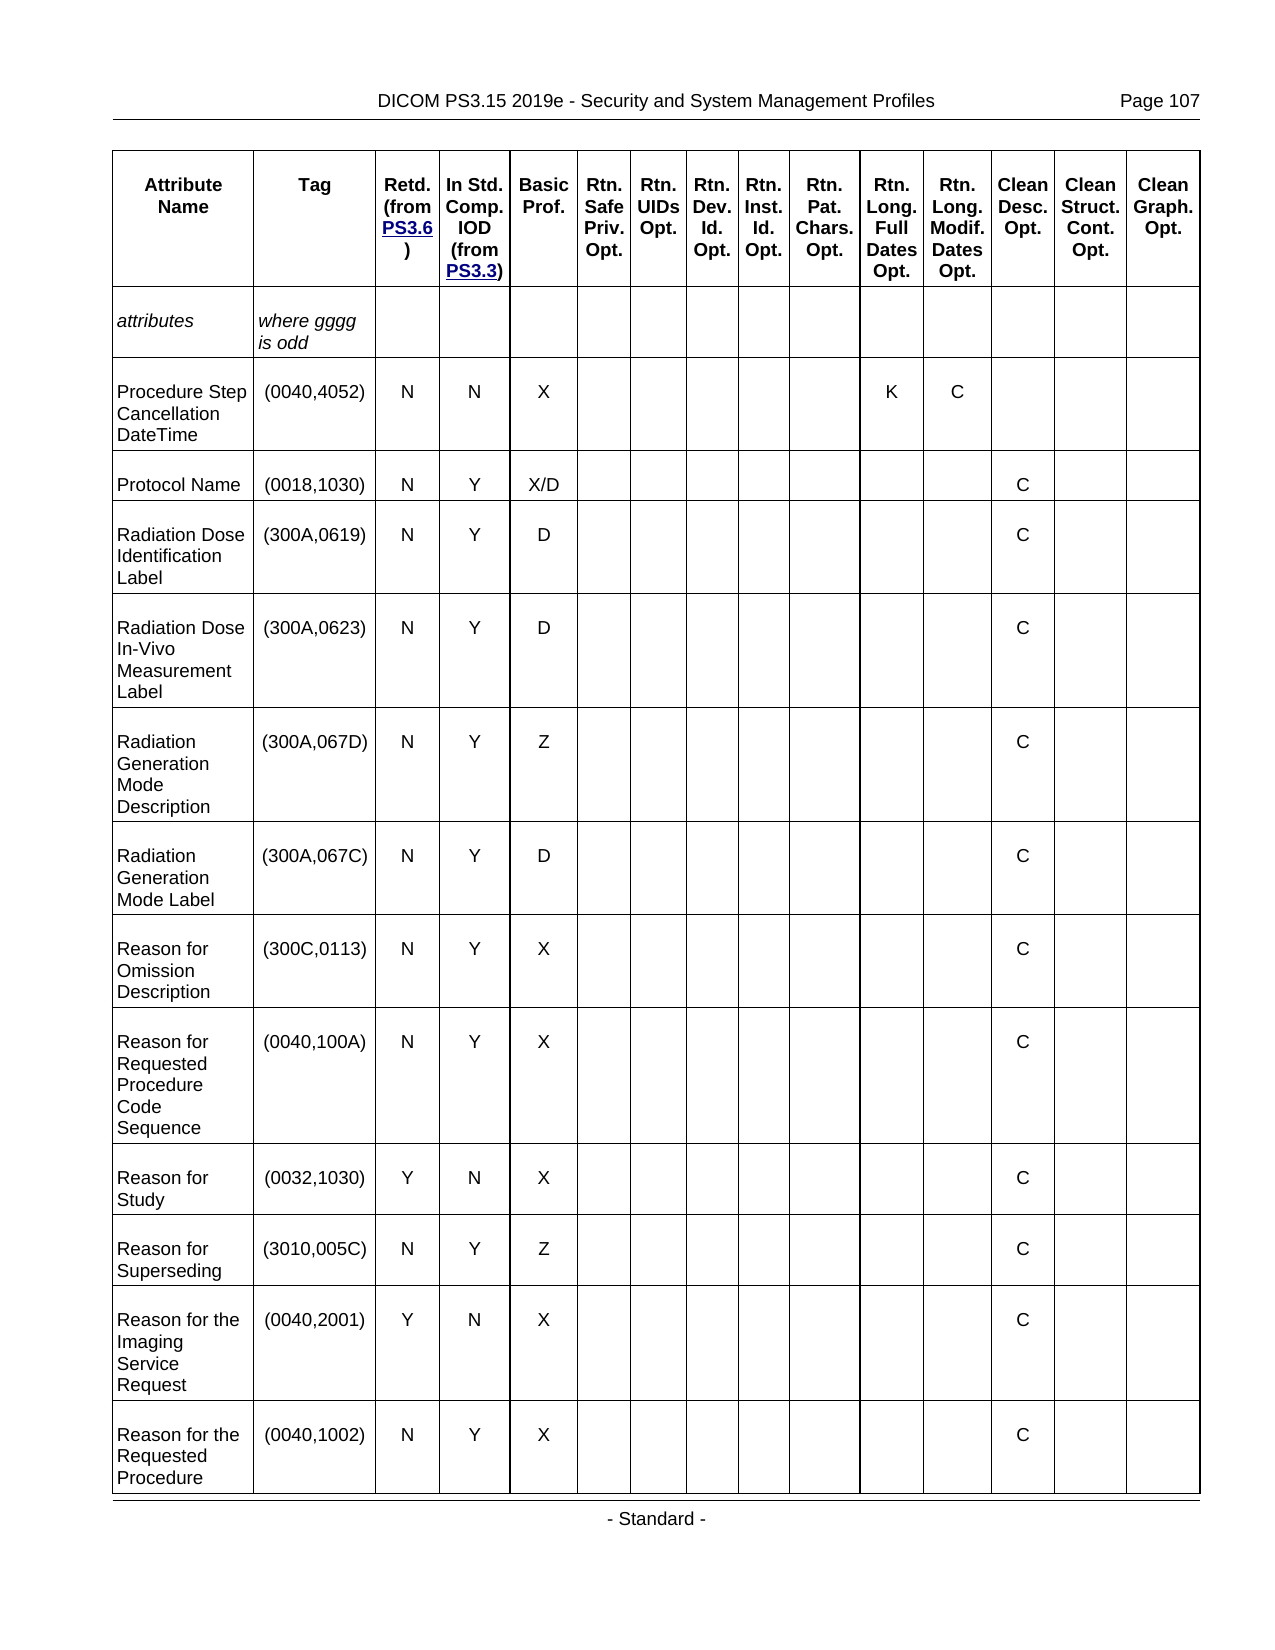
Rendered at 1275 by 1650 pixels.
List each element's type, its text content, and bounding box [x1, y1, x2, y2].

table_cell [861, 708, 923, 821]
table_cell Reason for Requested Procedure Code Sequence [113, 1008, 253, 1143]
table_cell [739, 1401, 789, 1492]
table_cell [687, 915, 738, 1007]
table_cell [687, 1215, 738, 1285]
table_cell Reason for Study [113, 1144, 253, 1214]
table_cell Radiation Dose In-Vivo Measurement Label [113, 594, 253, 707]
table_cell Procedure Step Cancellation DateTime [113, 358, 253, 450]
table_cell [739, 822, 789, 914]
table_cell [687, 451, 738, 500]
table_cell [578, 1401, 630, 1492]
table_cell C [992, 594, 1054, 707]
table_cell [1127, 358, 1199, 450]
table_cell N [376, 594, 439, 707]
table_cell X [511, 1144, 577, 1214]
table_header Attribute Name [113, 151, 253, 286]
table_cell [631, 1401, 686, 1492]
table_cell [687, 501, 738, 592]
table_cell N [376, 358, 439, 450]
table_cell [790, 358, 859, 450]
table_cell [440, 287, 509, 357]
table_cell [631, 708, 686, 821]
table_cell [790, 822, 859, 914]
table_cell [511, 287, 577, 357]
table_cell Y [440, 822, 509, 914]
table_cell [924, 708, 991, 821]
table_cell [790, 708, 859, 821]
table_cell [687, 358, 738, 450]
table_cell [861, 594, 923, 707]
table_cell C [992, 501, 1054, 592]
table_cell X [511, 1401, 577, 1492]
table_cell N [440, 358, 509, 450]
table_cell Y [440, 1401, 509, 1492]
table_cell Y [376, 1286, 439, 1400]
table_cell [739, 501, 789, 592]
table_header Clean Struct. Cont. Opt. [1055, 151, 1126, 286]
table_cell [631, 822, 686, 914]
table_cell [631, 1144, 686, 1214]
table_header Rtn. Safe Priv. Opt. [578, 151, 630, 286]
table_cell [1127, 822, 1199, 914]
table_cell [790, 501, 859, 592]
table_cell (0018,1030) [254, 451, 375, 500]
table_cell [687, 1286, 738, 1400]
table_cell (300A,0623) [254, 594, 375, 707]
table_cell [924, 822, 991, 914]
table_cell [578, 915, 630, 1007]
table_header Rtn. UIDs Opt. [631, 151, 686, 286]
table_header Tag [254, 151, 375, 286]
table_cell [924, 1215, 991, 1285]
table_cell C [924, 358, 991, 450]
table_header Rtn. Long. Modif. Dates Opt. [924, 151, 991, 286]
table_cell X [511, 358, 577, 450]
table_cell [790, 594, 859, 707]
table_cell [739, 1008, 789, 1143]
table_cell [631, 594, 686, 707]
table_cell [631, 915, 686, 1007]
table_header Clean Graph. Opt. [1127, 151, 1199, 286]
table_cell [992, 358, 1054, 450]
table_cell Reason for Omission Description [113, 915, 253, 1007]
table_cell [631, 358, 686, 450]
table_cell X [511, 1286, 577, 1400]
table_cell Radiation Generation Mode Description [113, 708, 253, 821]
table_cell [790, 1144, 859, 1214]
table_cell D [511, 594, 577, 707]
table_cell [861, 501, 923, 592]
table_cell Y [440, 708, 509, 821]
table_cell Reason for the Requested Procedure [113, 1401, 253, 1492]
table_cell (300A,067D) [254, 708, 375, 821]
table_cell attributes [113, 287, 253, 357]
table_cell [861, 1144, 923, 1214]
table_cell [1055, 1286, 1126, 1400]
table_cell [924, 1401, 991, 1492]
table_cell [790, 1401, 859, 1492]
table_cell Radiation Generation Mode Label [113, 822, 253, 914]
table_cell (0032,1030) [254, 1144, 375, 1214]
table_cell D [511, 501, 577, 592]
table_cell [861, 1286, 923, 1400]
table_cell [1127, 1286, 1199, 1400]
table_cell K [861, 358, 923, 450]
table_cell [687, 1008, 738, 1143]
table_cell [376, 287, 439, 357]
table_cell [790, 1286, 859, 1400]
table_cell (0040,4052) [254, 358, 375, 450]
table_header Rtn. Pat. Chars. Opt. [790, 151, 859, 286]
table_cell (0040,100A) [254, 1008, 375, 1143]
table_cell N [376, 822, 439, 914]
table_cell [1127, 1008, 1199, 1143]
table_cell Y [440, 501, 509, 592]
table_cell [739, 915, 789, 1007]
table_cell [739, 708, 789, 821]
table_cell [1127, 501, 1199, 592]
table_cell [861, 822, 923, 914]
table_cell (300A,0619) [254, 501, 375, 592]
table_cell C [992, 1215, 1054, 1285]
table_cell where gggg is odd [254, 287, 375, 357]
table_cell [1055, 1144, 1126, 1214]
table_cell [631, 501, 686, 592]
table_cell [739, 1215, 789, 1285]
table_header Retd. (from PS3.6) [376, 151, 439, 286]
table_header Rtn. Long. Full Dates Opt. [861, 151, 923, 286]
table_cell N [376, 915, 439, 1007]
table_header Rtn. Dev. Id. Opt. [687, 151, 738, 286]
table_cell [1055, 822, 1126, 914]
table_cell N [376, 1401, 439, 1492]
table_cell (3010,005C) [254, 1215, 375, 1285]
table_cell [578, 594, 630, 707]
table_cell [578, 708, 630, 821]
table_cell [1055, 451, 1126, 500]
table_cell C [992, 915, 1054, 1007]
table_cell [631, 451, 686, 500]
table_cell X [511, 915, 577, 1007]
table_cell [861, 915, 923, 1007]
table_cell Y [440, 594, 509, 707]
table_cell [578, 1144, 630, 1214]
table_cell [687, 287, 738, 357]
table_cell X/D [511, 451, 577, 500]
table_cell Reason for the Imaging Service Request [113, 1286, 253, 1400]
table_cell [687, 594, 738, 707]
table_cell [631, 1215, 686, 1285]
table_cell [1055, 1215, 1126, 1285]
table_cell Y [376, 1144, 439, 1214]
table_cell [924, 1286, 991, 1400]
table_cell C [992, 708, 1054, 821]
table_cell (300C,0113) [254, 915, 375, 1007]
table_cell [1127, 1215, 1199, 1285]
table_cell [924, 915, 991, 1007]
table_cell Z [511, 1215, 577, 1285]
table_cell [687, 708, 738, 821]
table_cell Y [440, 1008, 509, 1143]
table_cell C [992, 1144, 1054, 1214]
table_cell [687, 1144, 738, 1214]
table_cell [631, 1008, 686, 1143]
table_cell [687, 822, 738, 914]
table_cell N [376, 451, 439, 500]
table_cell (300A,067C) [254, 822, 375, 914]
table_cell [1127, 915, 1199, 1007]
table_cell Reason for Superseding [113, 1215, 253, 1285]
table_cell [1127, 594, 1199, 707]
table_cell N [376, 708, 439, 821]
table_cell [578, 287, 630, 357]
table_cell [578, 1215, 630, 1285]
table_cell [790, 1215, 859, 1285]
table_cell [1127, 451, 1199, 500]
table_cell [790, 1008, 859, 1143]
table_cell [739, 1286, 789, 1400]
table_cell [631, 1286, 686, 1400]
table_cell [861, 1401, 923, 1492]
table_cell Y [440, 451, 509, 500]
table_cell X [511, 1008, 577, 1143]
table_cell [578, 1286, 630, 1400]
table_cell N [376, 501, 439, 592]
table_cell [739, 451, 789, 500]
table_cell [1127, 1144, 1199, 1214]
table_cell [739, 1144, 789, 1214]
table_cell [1127, 287, 1199, 357]
table_cell [861, 1215, 923, 1285]
table_cell [578, 1008, 630, 1143]
table_cell [1055, 708, 1126, 821]
table_cell Z [511, 708, 577, 821]
table_cell [739, 594, 789, 707]
table_cell D [511, 822, 577, 914]
table_cell [578, 501, 630, 592]
table_cell [739, 287, 789, 357]
table_cell [924, 501, 991, 592]
table_header In Std. Comp. IOD (from PS3.3) [440, 151, 509, 286]
table_cell Radiation Dose Identification Label [113, 501, 253, 592]
table_cell N [376, 1215, 439, 1285]
table_cell [790, 451, 859, 500]
table_cell [924, 1008, 991, 1143]
table_cell [1055, 915, 1126, 1007]
table_cell [924, 451, 991, 500]
table_cell [1055, 1401, 1126, 1492]
table_cell [924, 1144, 991, 1214]
table_cell [739, 358, 789, 450]
table_cell C [992, 1008, 1054, 1143]
table_cell [1127, 1401, 1199, 1492]
table_cell C [992, 1286, 1054, 1400]
table_cell N [440, 1144, 509, 1214]
table_cell [631, 287, 686, 357]
table_cell C [992, 451, 1054, 500]
table_cell [578, 822, 630, 914]
table_cell [924, 594, 991, 707]
table_cell [861, 1008, 923, 1143]
table_cell [861, 451, 923, 500]
table_cell [578, 358, 630, 450]
table_cell [790, 287, 859, 357]
table_header Clean Desc. Opt. [992, 151, 1054, 286]
table_cell C [992, 1401, 1054, 1492]
table_cell [1127, 708, 1199, 821]
table_cell [1055, 594, 1126, 707]
table_cell [1055, 501, 1126, 592]
table_cell N [440, 1286, 509, 1400]
table_cell [861, 287, 923, 357]
table_cell N [376, 1008, 439, 1143]
table_cell Y [440, 915, 509, 1007]
table_cell [1055, 1008, 1126, 1143]
table_cell [790, 915, 859, 1007]
table_header Rtn. Inst. Id. Opt. [739, 151, 789, 286]
table_cell [992, 287, 1054, 357]
table_cell (0040,1002) [254, 1401, 375, 1492]
table_cell [687, 1401, 738, 1492]
table_cell Y [440, 1215, 509, 1285]
table_header Basic Prof. [511, 151, 577, 286]
table_cell [924, 287, 991, 357]
table_cell C [992, 822, 1054, 914]
table_cell [1055, 358, 1126, 450]
table_cell Protocol Name [113, 451, 253, 500]
table_cell (0040,2001) [254, 1286, 375, 1400]
table_cell [578, 451, 630, 500]
table_cell [1055, 287, 1126, 357]
